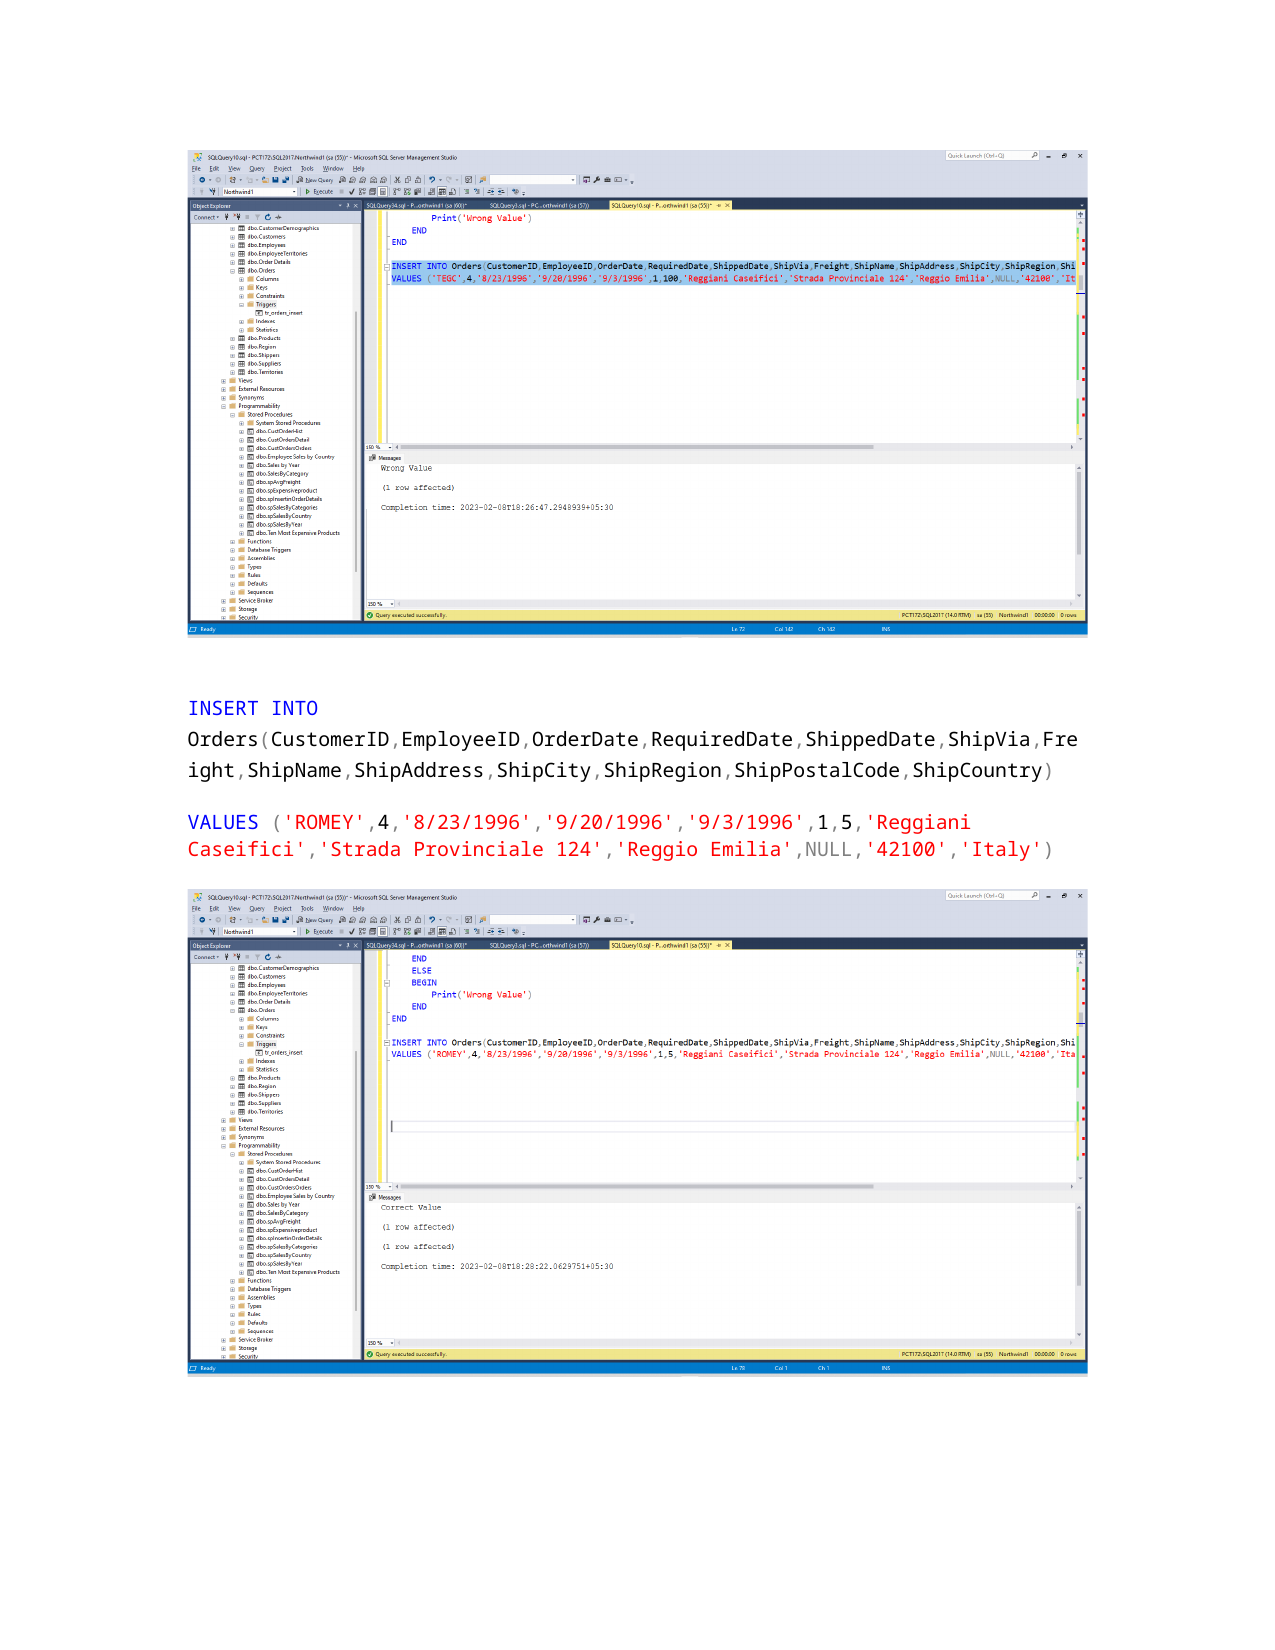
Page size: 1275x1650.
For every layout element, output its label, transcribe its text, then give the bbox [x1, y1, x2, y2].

text INSERT INTO Orders(CustomerID,EmployeeID,OrderDate,RequiredDate,ShippedDate,ShipVia,Freight,ShipName,ShipAddress,ShipCity,ShipRegion,ShipPostalCode,ShipCountry) [187, 695, 1087, 783]
text VALUES ('ROMEY',4,'8/23/1996','9/20/1996','9/3/1996',1,5,'Reggiani Caseifici','Strada Provinciale 124','Reggio Emilia',NULL,'42100','Italy') [187, 808, 1087, 862]
picture [187, 889, 1088, 1377]
picture [187, 150, 1088, 638]
